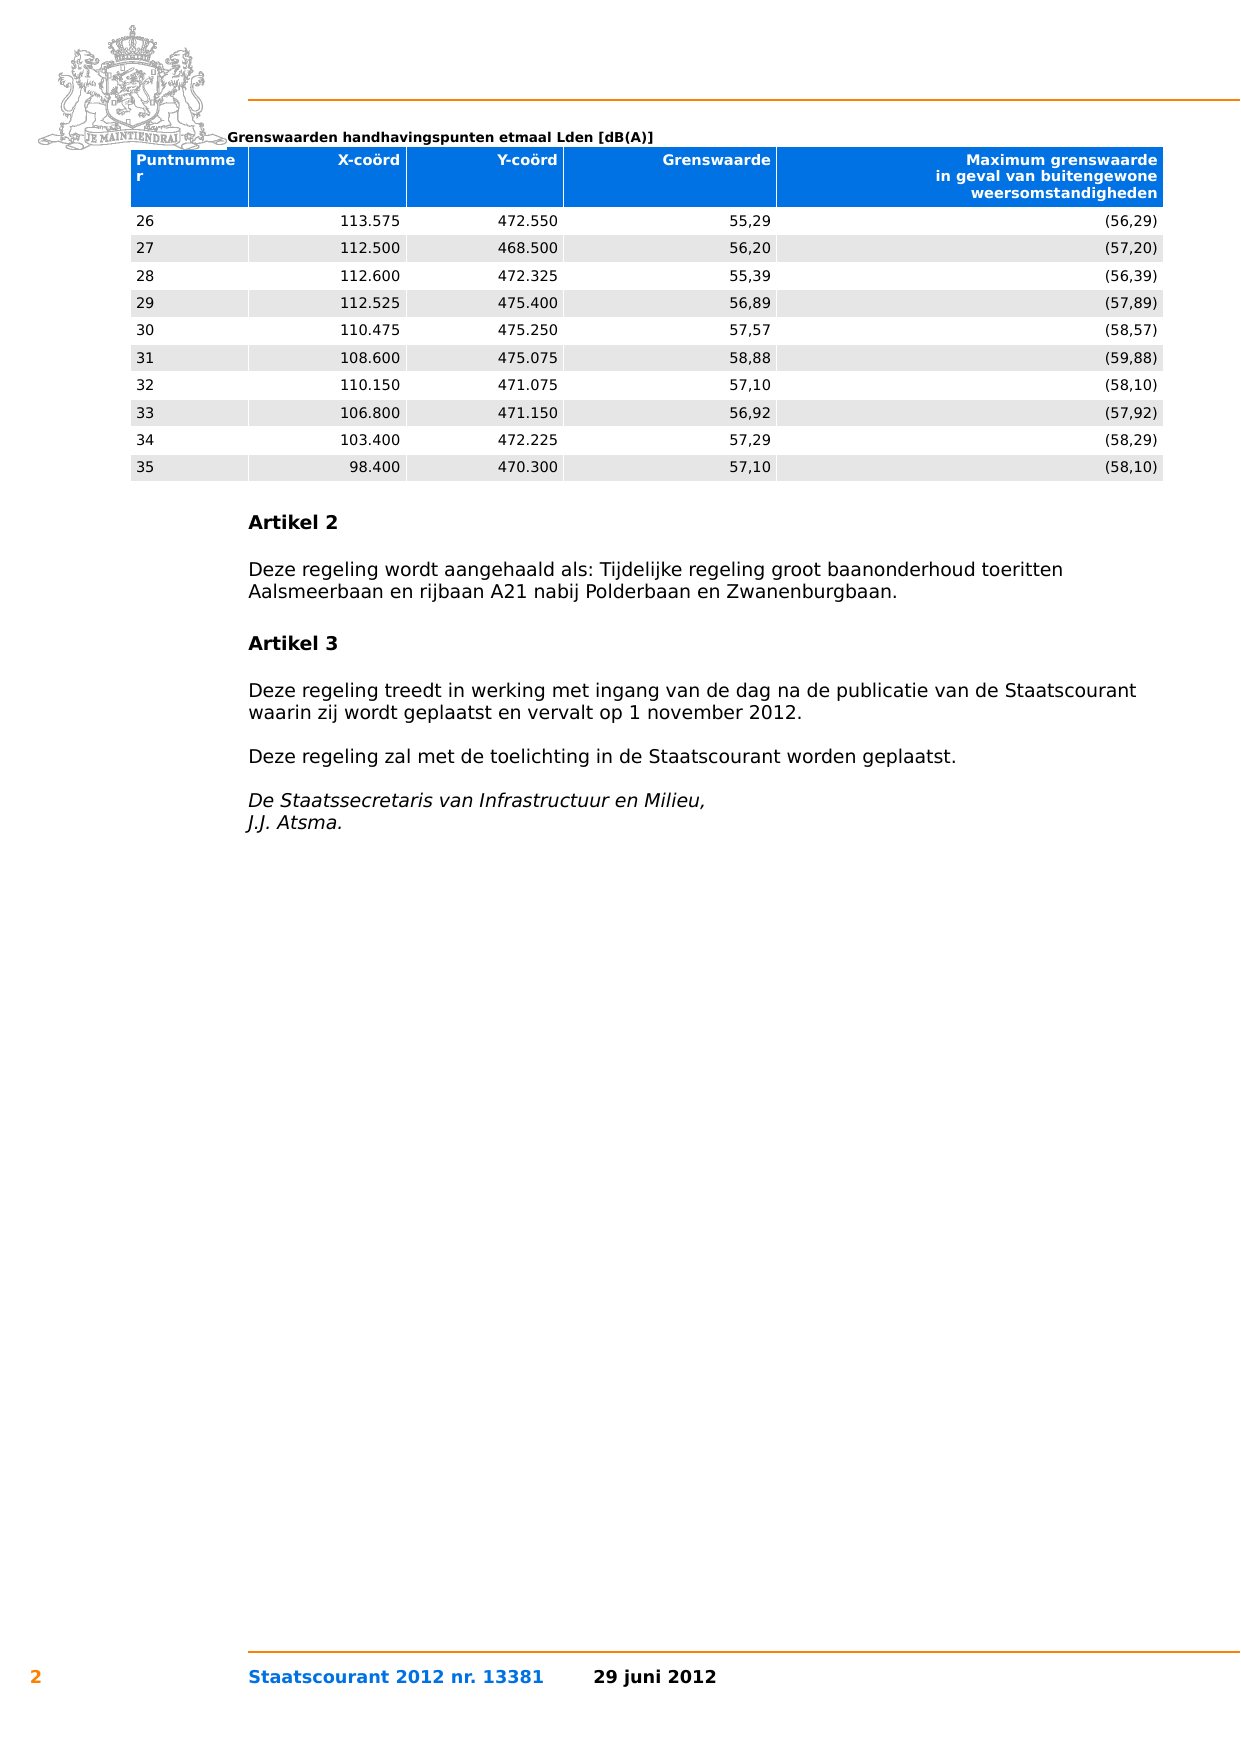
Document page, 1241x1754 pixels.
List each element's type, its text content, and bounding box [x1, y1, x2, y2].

table_cell 98.400 [249, 455, 406, 481]
table_cell 55,39 [564, 263, 776, 289]
table_cell 28 [131, 263, 248, 289]
table_cell (58,10) [777, 373, 1163, 399]
subtitle Artikel 3 [248, 633, 1163, 655]
table_cell 110.475 [249, 318, 406, 344]
table_cell 57,10 [564, 373, 776, 399]
table_cell 471.150 [407, 400, 563, 426]
table_cell (57,92) [777, 400, 1163, 426]
table_cell 468.500 [407, 235, 563, 262]
table_header Grenswaarden handhavingspunten etmaal Lden [dB(A)] [227, 130, 1163, 146]
table_cell 56,89 [564, 290, 776, 317]
table_cell 56,92 [564, 400, 776, 426]
table_cell 57,57 [564, 318, 776, 344]
table_cell 470.300 [407, 455, 563, 481]
table_cell 475.075 [407, 345, 563, 371]
text Deze regeling wordt aangehaald als: Tijdelijke regeling groot baanonderhoud toeritten Aalsmeerbaan en rijbaan A21 nabij Polderbaan en Zwanenburgbaan. [248, 559, 1163, 603]
table_cell 106.800 [249, 400, 406, 426]
text De Staatssecretaris van Infrastructuur en Milieu, J.J. Atsma. [248, 789, 1163, 833]
table_cell X-coörd [249, 147, 406, 207]
table_cell 27 [131, 235, 248, 262]
table_cell 112.525 [249, 290, 406, 317]
table_cell 34 [131, 427, 248, 453]
table_cell 475.400 [407, 290, 563, 317]
table_cell Maximum grenswaarde in geval van buitengewone weersomstandigheden [777, 147, 1163, 207]
table_cell 472.225 [407, 427, 563, 453]
picture [38, 25, 227, 150]
table_cell (57,20) [777, 235, 1163, 262]
table_cell 103.400 [249, 427, 406, 453]
table_cell 58,88 [564, 345, 776, 371]
table_cell 112.500 [249, 235, 406, 262]
table_cell 32 [131, 373, 248, 399]
table_cell 30 [131, 318, 248, 344]
table_cell 35 [131, 455, 248, 481]
table_cell 112.600 [249, 263, 406, 289]
table_cell 55,29 [564, 208, 776, 234]
table_cell 472.550 [407, 208, 563, 234]
table_cell 57,29 [564, 427, 776, 453]
table_cell 33 [131, 400, 248, 426]
table_cell 57,10 [564, 455, 776, 481]
table_cell 110.150 [249, 373, 406, 399]
text Deze regeling zal met de toelichting in de Staatscourant worden geplaatst. [248, 746, 1163, 768]
table_cell 26 [131, 208, 248, 234]
subtitle Artikel 2 [248, 512, 1163, 534]
table_cell 56,20 [564, 235, 776, 262]
table_cell (58,57) [777, 318, 1163, 344]
table_cell 108.600 [249, 345, 406, 371]
text Deze regeling treedt in werking met ingang van de dag na de publicatie van de Staatscourant waarin zij wordt geplaatst en vervalt op 1 november 2012. [248, 680, 1163, 724]
table_cell 31 [131, 345, 248, 371]
table_cell (58,10) [777, 455, 1163, 481]
table_cell (56,29) [777, 208, 1163, 234]
table_cell (56,39) [777, 263, 1163, 289]
table_cell (59,88) [777, 345, 1163, 371]
table_cell (58,29) [777, 427, 1163, 453]
table_cell 471.075 [407, 373, 563, 399]
table_cell Grenswaarde [564, 147, 776, 207]
table_cell Puntnummer [131, 147, 248, 207]
table_cell Y-coörd [407, 147, 563, 207]
table_cell 475.250 [407, 318, 563, 344]
table_cell (57,89) [777, 290, 1163, 317]
table_cell 29 [131, 290, 248, 317]
table_cell 113.575 [249, 208, 406, 234]
table_cell 472.325 [407, 263, 563, 289]
